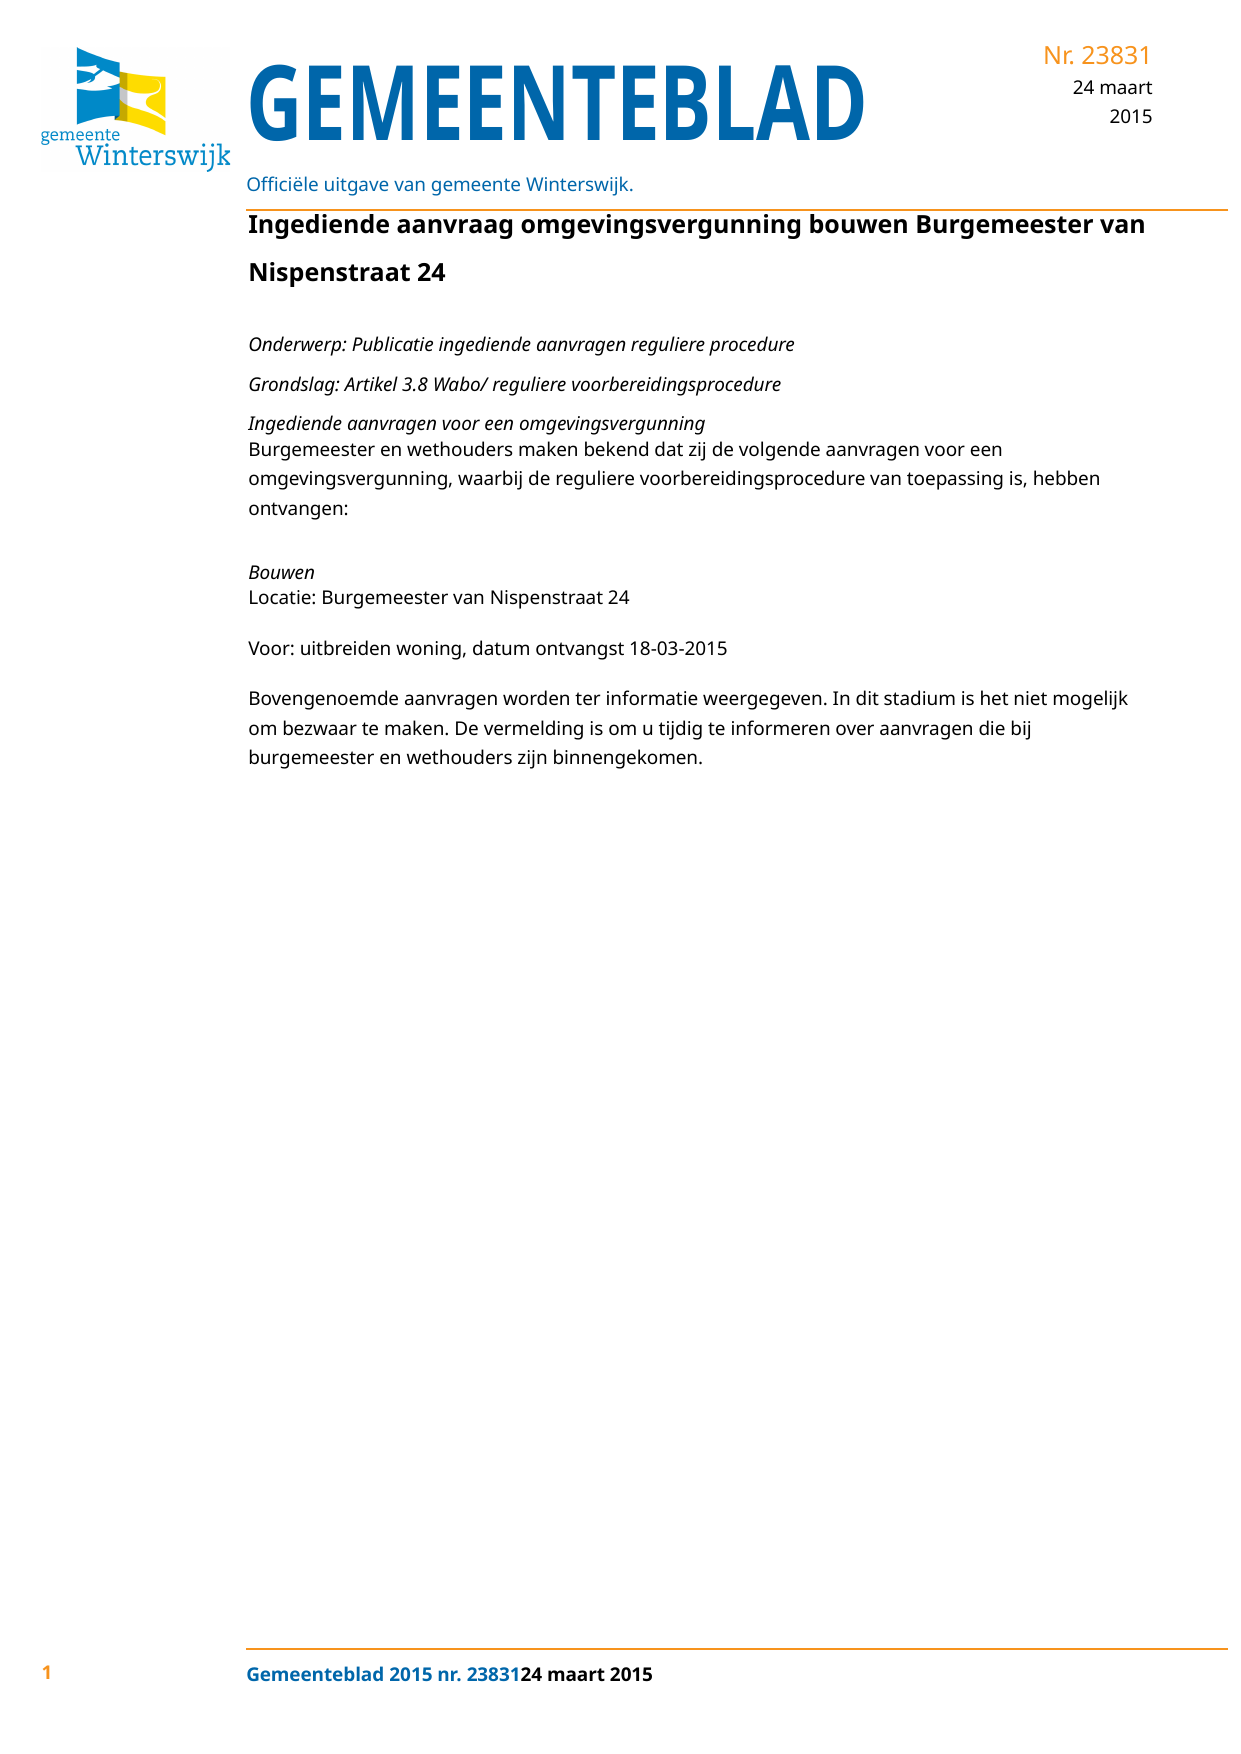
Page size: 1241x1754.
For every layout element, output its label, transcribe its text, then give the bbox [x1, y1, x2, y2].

text Ingediende aanvraag omgevingsvergunning bouwen Burgemeester van Nispenstraat 24 [248, 211, 1152, 288]
picture [41, 47, 231, 172]
text Locatie: Burgemeester van Nispenstraat 24 [248, 584, 1152, 610]
text Ingediende aanvragen voor een omgevingsvergunning [248, 410, 1152, 436]
text Bovengenoemde aanvragen worden ter informatie weergegeven. In dit stadium is het niet mogelijk om bezwaar te maken. De vermelding is om u tijdig te informeren over aanvragen die bij burgemeester en wethouders zijn binnengekomen. [248, 685, 1152, 770]
picture [225, 153, 231, 162]
text Grondslag: Artikel 3.8 Wabo/ reguliere voorbereidingsprocedure [248, 371, 1152, 396]
text Voor: uitbreiden woning, datum ontvangst 18-03-2015 [248, 635, 1152, 661]
text Bouwen [248, 559, 1152, 584]
text Burgemeester en wethouders maken bekend dat zij de volgende aanvragen voor een omgevingsvergunning, waarbij de reguliere voorbereidingsprocedure van toepassing is, hebben ontvangen: [248, 436, 1152, 521]
text Onderwerp: Publicatie ingediende aanvragen reguliere procedure [248, 331, 1152, 357]
